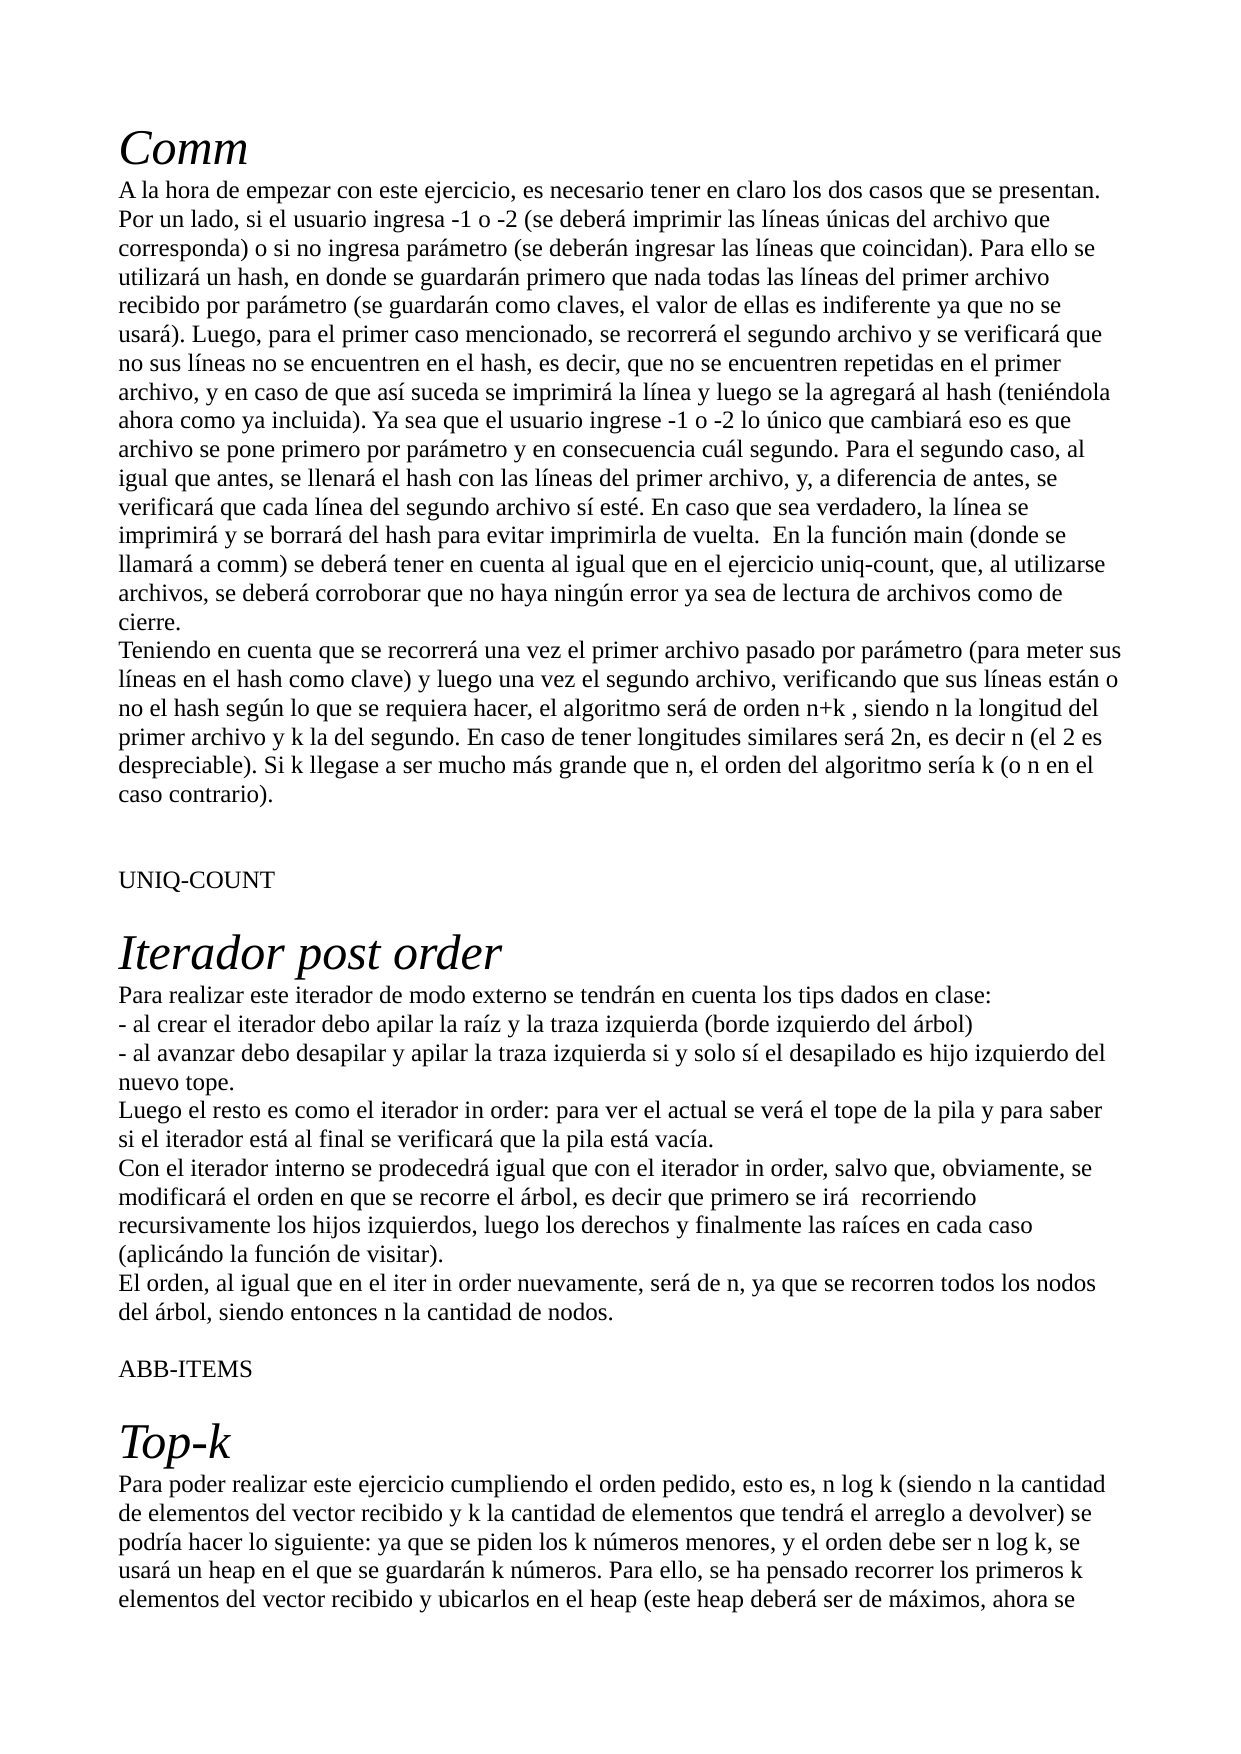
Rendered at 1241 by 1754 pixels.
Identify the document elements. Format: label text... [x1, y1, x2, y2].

text UNIQ-COUNT [118, 866, 1122, 894]
text Con el iterador interno se prodecedrá igual que con el iterador in order, salvo que, obviamente, se modificará el orden en que se recorre el árbol, es decir que primero se irá recorriendo recursivamente los hijos izquierdos, luego los derechos y finalmente las raíces en cada caso (aplicándo la función de visitar). El orden, al igual que en el iter in order nuevamente, será de n, ya que se recorren todos los nodos del árbol, siendo entonces n la cantidad de nodos. [118, 1153, 1122, 1326]
text Para realizar este iterador de modo externo se tendrán en cuenta los tips dados en clase: [118, 981, 1122, 1009]
text Top-k [118, 1412, 1122, 1469]
text Para poder realizar este ejercicio cumpliendo el orden pedido, esto es, n log k (siendo n la cantidad de elementos del vector recibido y k la cantidad de elementos que tendrá el arreglo a devolver) se podría hacer lo siguiente: ya que se piden los k números menores, y el orden debe ser n log k, se usará un heap en el que se guardarán k números. Para ello, se ha pensado recorrer los primeros k elementos del vector recibido y ubicarlos en el heap (este heap deberá ser de máximos, ahora se [118, 1469, 1122, 1613]
text Iterador post order [118, 923, 1122, 981]
text Comm [118, 118, 1122, 176]
text - al crear el iterador debo apilar la raíz y la traza izquierda (borde izquierdo del árbol) - al avanzar debo desapilar y apilar la traza izquierda si y solo sí el desapilado es hijo izquierdo del nuevo tope. Luego el resto es como el iterador in order: para ver el actual se verá el tope de la pila y para saber si el iterador está al final se verificará que la pila está vacía. [118, 1009, 1122, 1153]
text ABB-ITEMS [118, 1354, 1122, 1383]
text A la hora de empezar con este ejercicio, es necesario tener en claro los dos casos que se presentan. Por un lado, si el usuario ingresa -1 o -2 (se deberá imprimir las líneas únicas del archivo que corresponda) o si no ingresa parámetro (se deberán ingresar las líneas que coincidan). Para ello se utilizará un hash, en donde se guardarán primero que nada todas las líneas del primer archivo recibido por parámetro (se guardarán como claves, el valor de ellas es indiferente ya que no se usará). Luego, para el primer caso mencionado, se recorrerá el segundo archivo y se verificará que no sus líneas no se encuentren en el hash, es decir, que no se encuentren repetidas en el primer archivo, y en caso de que así suceda se imprimirá la línea y luego se la agregará al hash (teniéndola ahora como ya incluida). Ya sea que el usuario ingrese -1 o -2 lo único que cambiará eso es que archivo se pone primero por parámetro y en consecuencia cuál segundo. Para el segundo caso, al igual que antes, se llenará el hash con las líneas del primer archivo, y, a diferencia de antes, se verificará que cada línea del segundo archivo sí esté. En caso que sea verdadero, la línea se imprimirá y se borrará del hash para evitar imprimirla de vuelta. En la función main (donde se llamará a comm) se deberá tener en cuenta al igual que en el ejercicio uniq-count, que, al utilizarse archivos, se deberá corroborar que no haya ningún error ya sea de lectura de archivos como de cierre. Teniendo en cuenta que se recorrerá una vez el primer archivo pasado por parámetro (para meter sus líneas en el hash como clave) y luego una vez el segundo archivo, verificando que sus líneas están o no el hash según lo que se requiera hacer, el algoritmo será de orden n+k , siendo n la longitud del primer archivo y k la del segundo. En caso de tener longitudes similares será 2n, es decir n (el 2 es despreciable). Si k llegase a ser mucho más grande que n, el orden del algoritmo sería k (o n en el caso contrario). [118, 176, 1122, 808]
